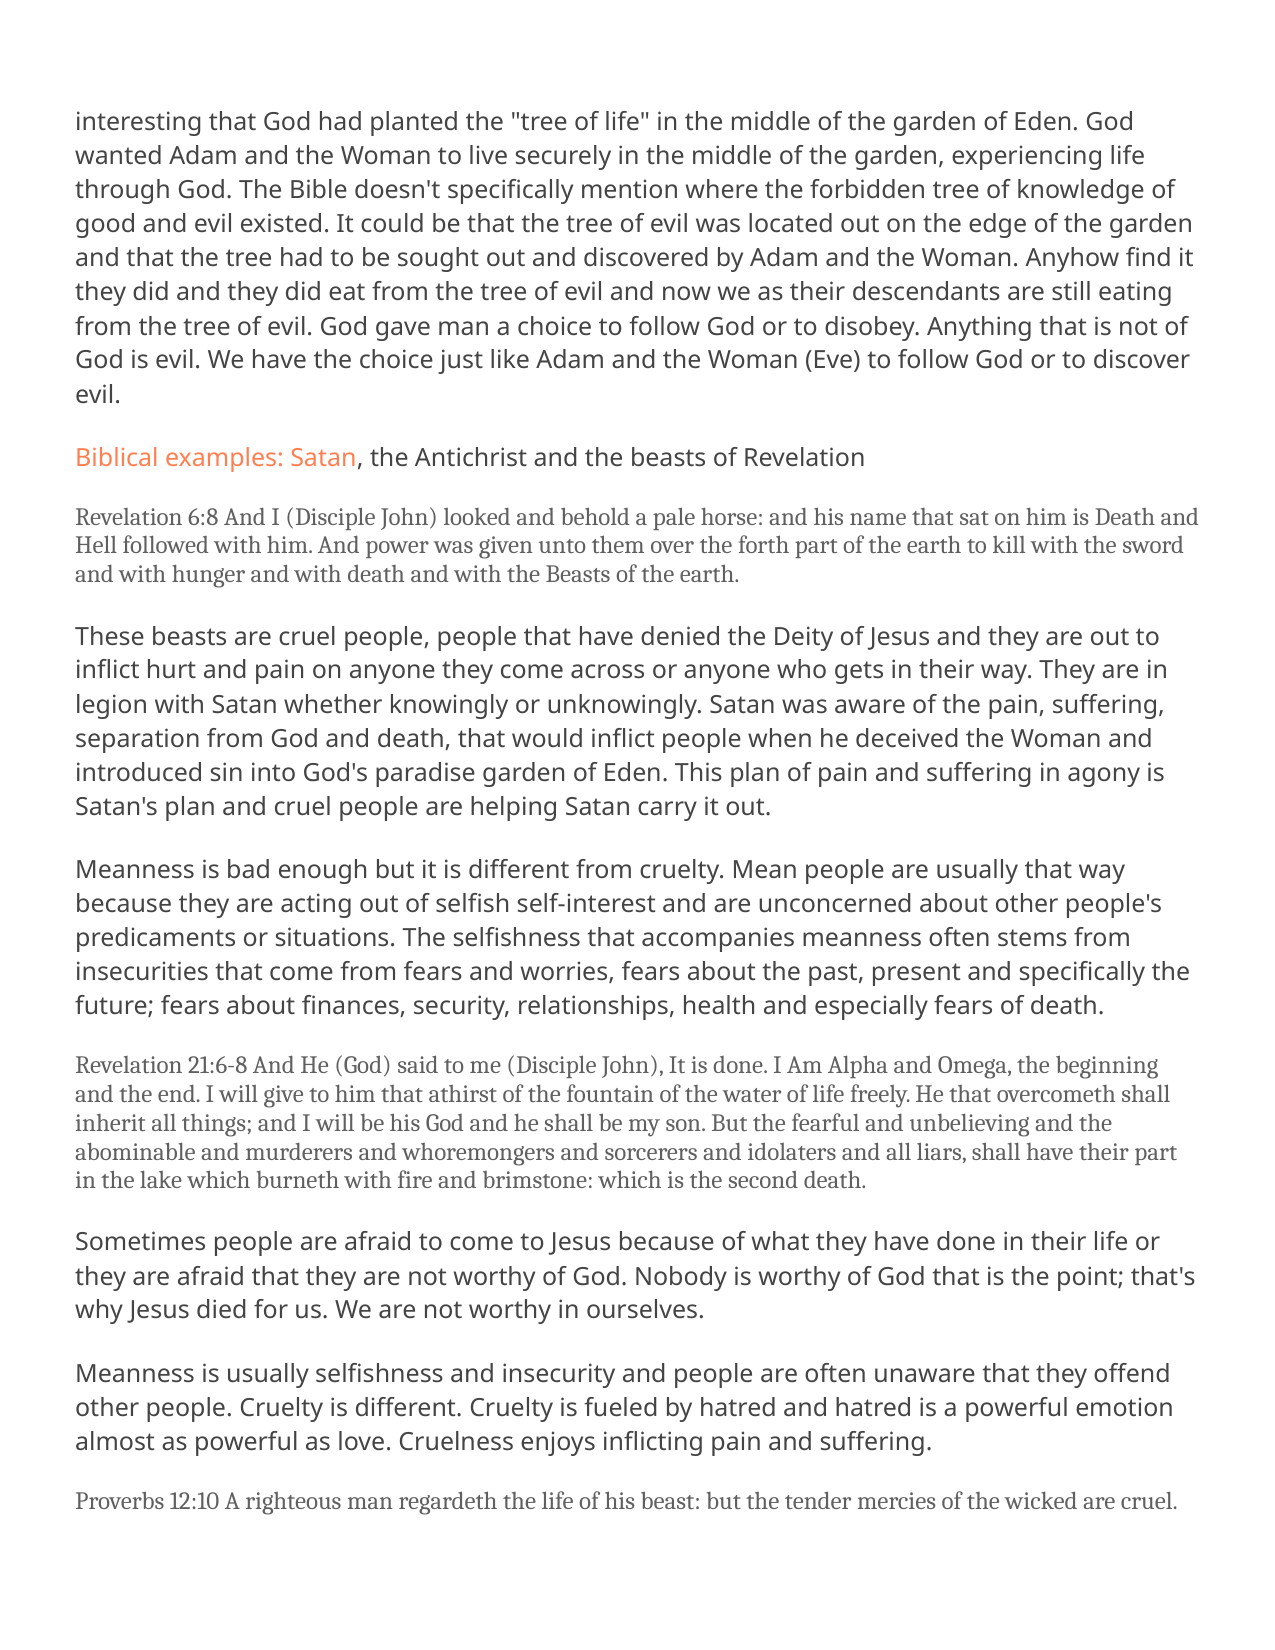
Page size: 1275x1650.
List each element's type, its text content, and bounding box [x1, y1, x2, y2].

text Revelation 6:8 And I (Disciple John) looked and behold a pale horse: and his name that sat on him is Death and Hell followed with him. And power was given unto them over the forth part of the earth to kill with the sword and with hunger and with death and with the Beasts of the earth. [75, 503, 1200, 589]
text Meanness is bad enough but it is different from cruelty. Mean people are usually that way because they are acting out of selfish self-interest and are unconcerned about other people's predicaments or situations. The selfishness that accompanies meanness often stems from insecurities that come from fears and worries, fears about the past, present and specifically the future; fears about finances, security, relationships, health and especially fears of death. [75, 852, 1200, 1022]
text Biblical examples: Satan, the Antichrist and the beasts of Revelation [75, 439, 1200, 473]
text Proverbs 12:10 A righteous man regardeth the life of his beast: but the tender mercies of the wicked are cruel. [75, 1487, 1200, 1516]
text interesting that God had planted the "tree of life" in the middle of the garden of Eden. God wanted Adam and the Woman to live securely in the middle of the garden, experiencing life through God. The Bible doesn't specifically mention where the forbidden tree of knowledge of good and evil existed. It could be that the tree of evil was located out on the edge of the garden and that the tree had to be sought out and discovered by Adam and the Woman. Anyhow find it they did and they did eat from the tree of evil and now we as their descendants are still eating from the tree of evil. God gave man a choice to follow God or to disobey. Anything that is not of God is evil. We have the choice just like Adam and the Woman (Eve) to follow God or to discover evil. [75, 104, 1200, 410]
text These beasts are cruel people, people that have denied the Deity of Jesus and they are out to inflict hurt and pain on anyone they come across or anyone who gets in their way. They are in legion with Satan whether knowingly or unknowingly. Satan was aware of the pain, suffering, separation from God and death, that would inflict people when he deceived the Woman and introduced sin into God's paradise garden of Eden. This plan of pain and suffering in agony is Satan's plan and cruel people are helping Satan carry it out. [75, 618, 1200, 822]
text Revelation 21:6-8 And He (God) said to me (Disciple John), It is done. I Am Alpha and Omega, the beginning and the end. I will give to him that athirst of the fountain of the water of life freely. He that overcometh shall inherit all things; and I will be his God and he shall be my son. But the fearful and unbelieving and the abominable and murderers and whoremongers and sorcerers and idolaters and all liars, shall have their part in the lake which burneth with fire and brimstone: which is the second death. [75, 1051, 1200, 1195]
text Sometimes people are afraid to come to Jesus because of what they have done in their life or they are afraid that they are not worthy of God. Nobody is worthy of God that is the point; that's why Jesus died for us. We are not worthy in ourselves. [75, 1224, 1200, 1326]
text Meanness is usually selfishness and insecurity and people are often unaware that they offend other people. Cruelty is different. Cruelty is fueled by hatred and hatred is a powerful emotion almost as powerful as love. Cruelness enjoys inflicting pain and suffering. [75, 1355, 1200, 1458]
